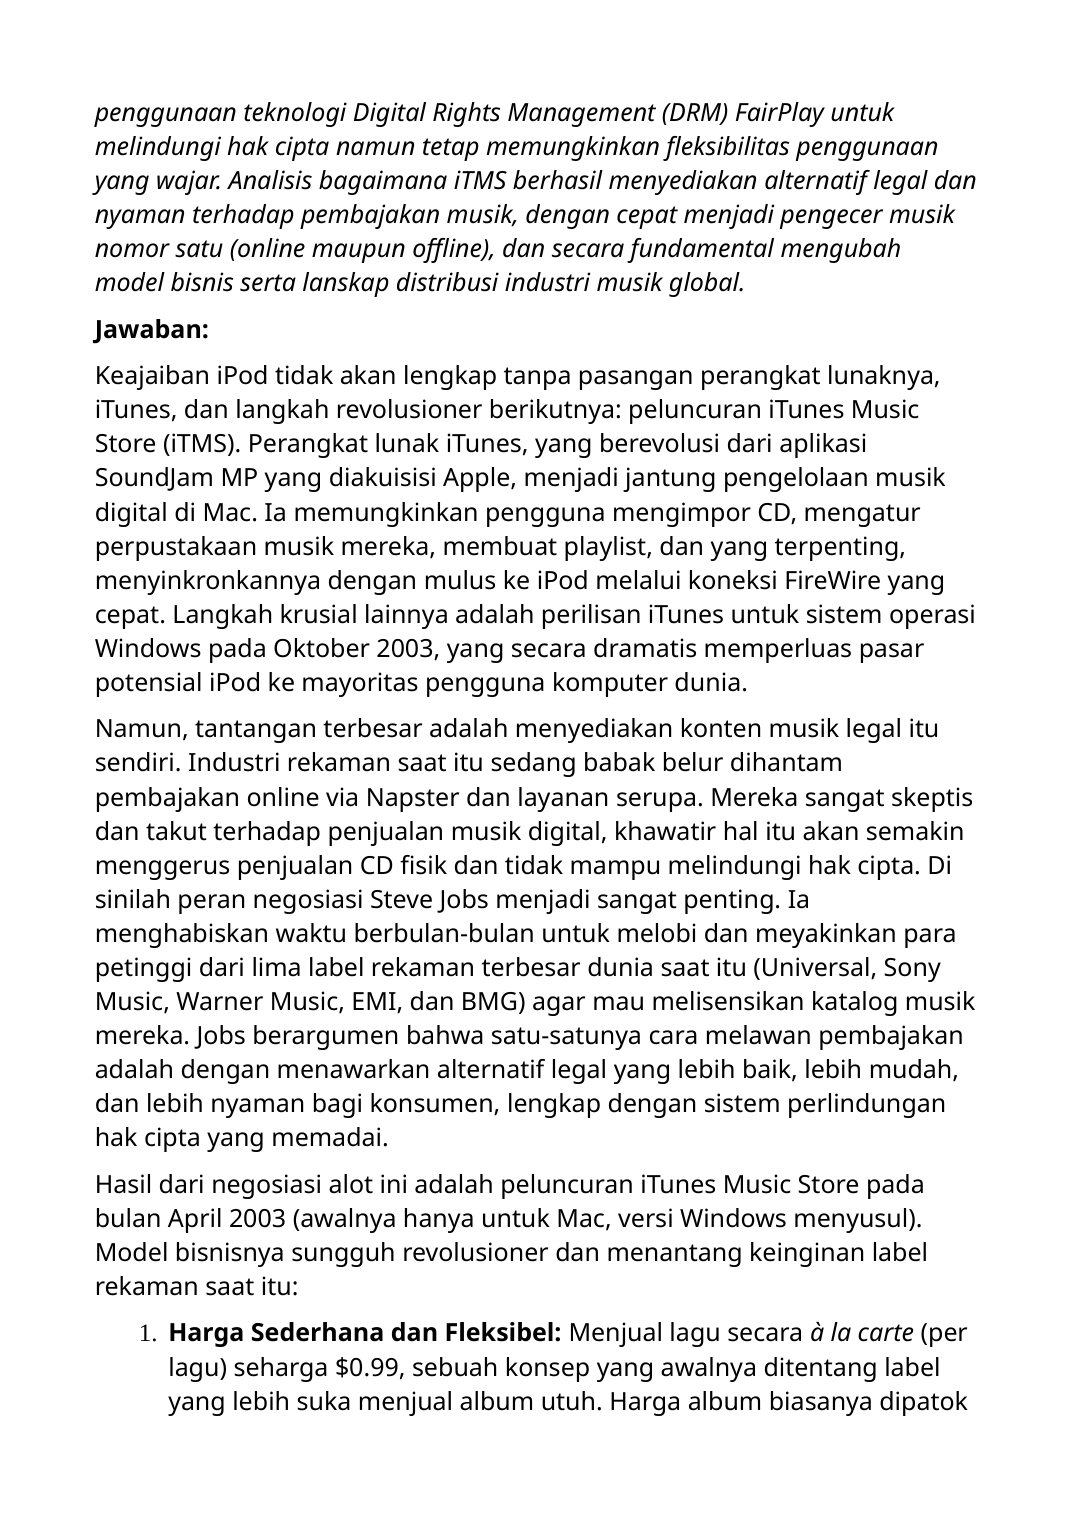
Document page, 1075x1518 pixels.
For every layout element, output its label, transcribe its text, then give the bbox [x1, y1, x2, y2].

text Keajaiban iPod tidak akan lengkap tanpa pasangan perangkat lunaknya, iTunes, dan langkah revolusioner berikutnya: peluncuran iTunes Music Store (iTMS). Perangkat lunak iTunes, yang berevolusi dari aplikasi SoundJam MP yang diakuisisi Apple, menjadi jantung pengelolaan musik digital di Mac. Ia memungkinkan pengguna mengimpor CD, mengatur perpustakaan musik mereka, membuat playlist, dan yang terpenting, menyinkronkannya dengan mulus ke iPod melalui koneksi FireWire yang cepat. Langkah krusial lainnya adalah perilisan iTunes untuk sistem operasi Windows pada Oktober 2003, yang secara dramatis memperluas pasar potensial iPod ke mayoritas pengguna komputer dunia. [94, 358, 980, 698]
list Harga Sederhana dan Fleksibel: Menjual lagu secara à la carte (per lagu) seharga $0.99, sebuah konsep yang awalnya ditentang label yang lebih suka menjual album utuh. Harga album biasanya dipatok [139, 1315, 980, 1417]
text Hasil dari negosiasi alot ini adalah peluncuran iTunes Music Store pada bulan April 2003 (awalnya hanya untuk Mac, versi Windows menyusul). Model bisnisnya sungguh revolusioner dan menantang keinginan label rekaman saat itu: [94, 1166, 980, 1303]
text Jawaban: [94, 311, 980, 345]
text Namun, tantangan terbesar adalah menyediakan konten musik legal itu sendiri. Industri rekaman saat itu sedang babak belur dihantam pembajakan online via Napster dan layanan serupa. Mereka sangat skeptis dan takut terhadap penjualan musik digital, khawatir hal itu akan semakin menggerus penjualan CD fisik dan tidak mampu melindungi hak cipta. Di sinilah peran negosiasi Steve Jobs menjadi sangat penting. Ia menghabiskan waktu berbulan-bulan untuk melobi dan meyakinkan para petinggi dari lima label rekaman terbesar dunia saat itu (Universal, Sony Music, Warner Music, EMI, dan BMG) agar mau melisensikan katalog musik mereka. Jobs berargumen bahwa satu-satunya cara melawan pembajakan adalah dengan menawarkan alternatif legal yang lebih baik, lebih mudah, dan lebih nyaman bagi konsumen, lengkap dengan sistem perlindungan hak cipta yang memadai. [94, 711, 980, 1154]
text penggunaan teknologi Digital Rights Management (DRM) FairPlay untuk melindungi hak cipta namun tetap memungkinkan fleksibilitas penggunaan yang wajar. Analisis bagaimana iTMS berhasil menyediakan alternatif legal dan nyaman terhadap pembajakan musik, dengan cepat menjadi pengecer musik nomor satu (online maupun offline), dan secara fundamental mengubah model bisnis serta lanskap distribusi industri musik global. [94, 94, 980, 299]
